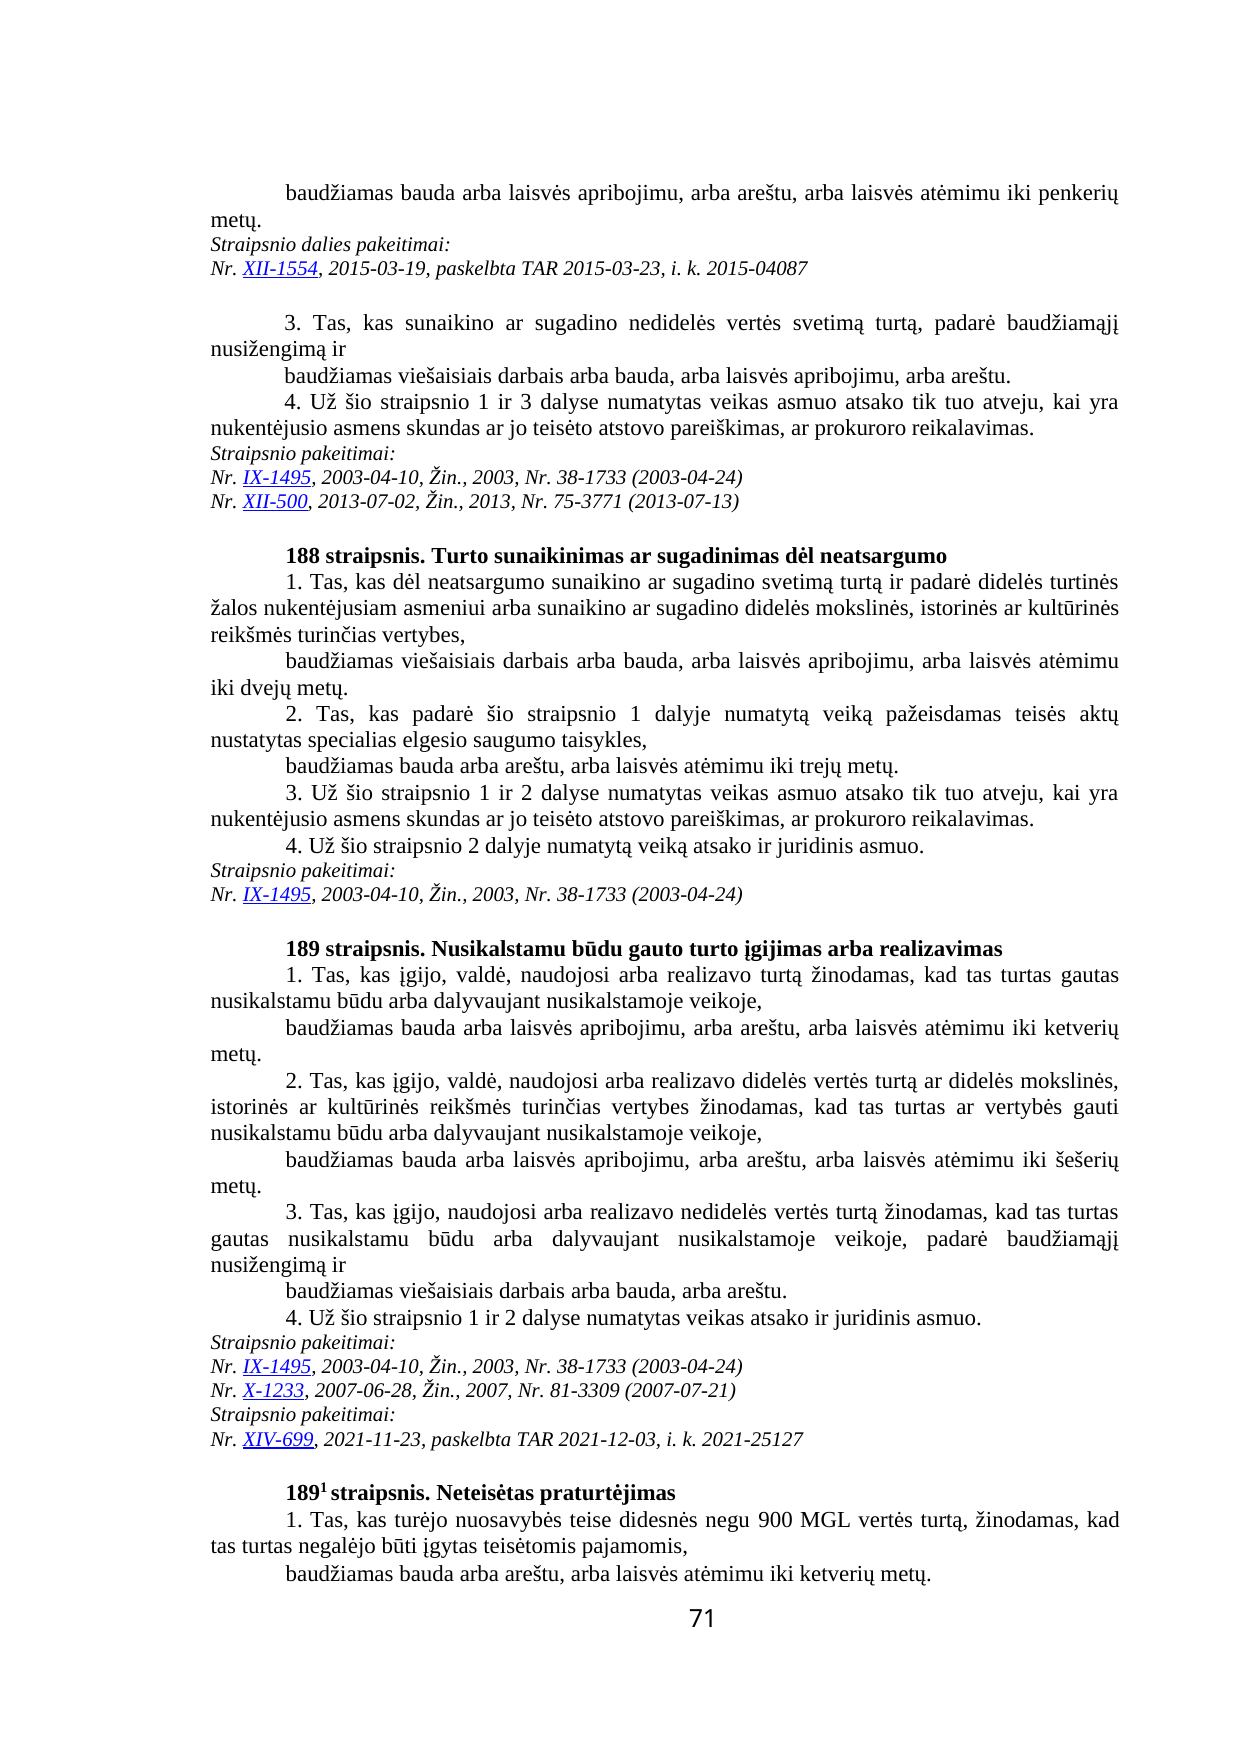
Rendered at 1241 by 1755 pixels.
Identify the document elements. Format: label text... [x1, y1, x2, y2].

text Nr. X-1233, 2007-06-28, Žin., 2007, Nr. 81-3309 (2007-07-21) [210, 1378, 1120, 1402]
text Straipsnio dalies pakeitimai: [210, 232, 1120, 256]
text Straipsnio pakeitimai: [210, 858, 1120, 882]
text 2. Tas, kas padarė šio straipsnio 1 dalyje numatytą veiką pažeisdamas teisės aktų nustatytas specialias elgesio saugumo taisykles, [210, 700, 1120, 753]
text 4. Už šio straipsnio 1 ir 3 dalyse numatytas veikas asmuo atsako tik tuo atveju, kai yra nukentėjusio asmens skundas ar jo teisėto atstovo pareiškimas, ar prokuroro reikalavimas. [210, 388, 1120, 441]
text 3. Tas, kas sunaikino ar sugadino nedidelės vertės svetimą turtą, padarė baudžiamąjį nusižengimą ir [210, 309, 1120, 362]
text 3. Už šio straipsnio 1 ir 2 dalyse numatytas veikas asmuo atsako tik tuo atveju, kai yra nukentėjusio asmens skundas ar jo teisėto atstovo pareiškimas, ar prokuroro reikalavimas. [210, 779, 1120, 832]
text 4. Už šio straipsnio 2 dalyje numatytą veiką atsako ir juridinis asmuo. [210, 832, 1120, 858]
text 3. Tas, kas įgijo, naudojosi arba realizavo nedidelės vertės turtą žinodamas, kad tas turtas gautas nusikalstamu būdu arba dalyvaujant nusikalstamoje veikoje, padarė baudžiamąjį nusižengimą ir [210, 1198, 1120, 1277]
text 188 straipsnis. Turto sunaikinimas ar sugadinimas dėl neatsargumo [210, 542, 1120, 568]
text Nr. XII-1554, 2015-03-19, paskelbta TAR 2015-03-23, i. k. 2015-04087 [210, 256, 1120, 280]
text baudžiamas bauda arba areštu, arba laisvės atėmimu iki ketverių metų. [210, 1558, 1120, 1587]
text Straipsnio pakeitimai: [210, 441, 1120, 465]
text Straipsnio pakeitimai: [210, 1402, 1120, 1426]
text 1. Tas, kas dėl neatsargumo sunaikino ar sugadino svetimą turtą ir padarė didelės turtinės žalos nukentėjusiam asmeniui arba sunaikino ar sugadino didelės mokslinės, istorinės ar kultūrinės reikšmės turinčias vertybes, [210, 568, 1120, 647]
text Nr. IX-1495, 2003-04-10, Žin., 2003, Nr. 38-1733 (2003-04-24) [210, 882, 1120, 906]
text baudžiamas viešaisiais darbais arba bauda, arba laisvės apribojimu, arba laisvės atėmimu iki dvejų metų. [210, 647, 1120, 700]
text 4. Už šio straipsnio 1 ir 2 dalyse numatytas veikas atsako ir juridinis asmuo. [210, 1304, 1120, 1330]
text baudžiamas viešaisiais darbais arba bauda, arba areštu. [210, 1277, 1120, 1304]
text 189 straipsnis. Nusikalstamu būdu gauto turto įgijimas arba realizavimas [210, 935, 1120, 961]
text Nr. IX-1495, 2003-04-10, Žin., 2003, Nr. 38-1733 (2003-04-24) [210, 465, 1120, 489]
text 2. Tas, kas įgijo, valdė, naudojosi arba realizavo didelės vertės turtą ar didelės mokslinės, istorinės ar kultūrinės reikšmės turinčias vertybes žinodamas, kad tas turtas ar vertybės gauti nusikalstamu būdu arba dalyvaujant nusikalstamoje veikoje, [210, 1067, 1120, 1146]
text baudžiamas bauda arba areštu, arba laisvės atėmimu iki trejų metų. [210, 753, 1120, 779]
text Straipsnio pakeitimai: [210, 1330, 1120, 1354]
text Nr. XII-500, 2013-07-02, Žin., 2013, Nr. 75-3771 (2013-07-13) [210, 489, 1120, 513]
text 1. Tas, kas įgijo, valdė, naudojosi arba realizavo turtą žinodamas, kad tas turtas gautas nusikalstamu būdu arba dalyvaujant nusikalstamoje veikoje, [210, 961, 1120, 1014]
text baudžiamas bauda arba laisvės apribojimu, arba areštu, arba laisvės atėmimu iki ketverių metų. [210, 1014, 1120, 1067]
text 1. Tas, kas turėjo nuosavybės teise didesnės negu 900 MGL vertės turtą, žinodamas, kad tas turtas negalėjo būti įgytas teisėtomis pajamomis, [210, 1506, 1120, 1558]
text baudžiamas viešaisiais darbais arba bauda, arba laisvės apribojimu, arba areštu. [210, 362, 1120, 388]
text baudžiamas bauda arba laisvės apribojimu, arba areštu, arba laisvės atėmimu iki penkerių metų. [210, 179, 1120, 232]
text Nr. XIV-699, 2021-11-23, paskelbta TAR 2021-12-03, i. k. 2021-25127 [210, 1426, 1120, 1451]
text 1891 straipsnis. Neteisėtas praturtėjimas [210, 1479, 1120, 1506]
text Nr. IX-1495, 2003-04-10, Žin., 2003, Nr. 38-1733 (2003-04-24) [210, 1354, 1120, 1378]
text baudžiamas bauda arba laisvės apribojimu, arba areštu, arba laisvės atėmimu iki šešerių metų. [210, 1146, 1120, 1198]
